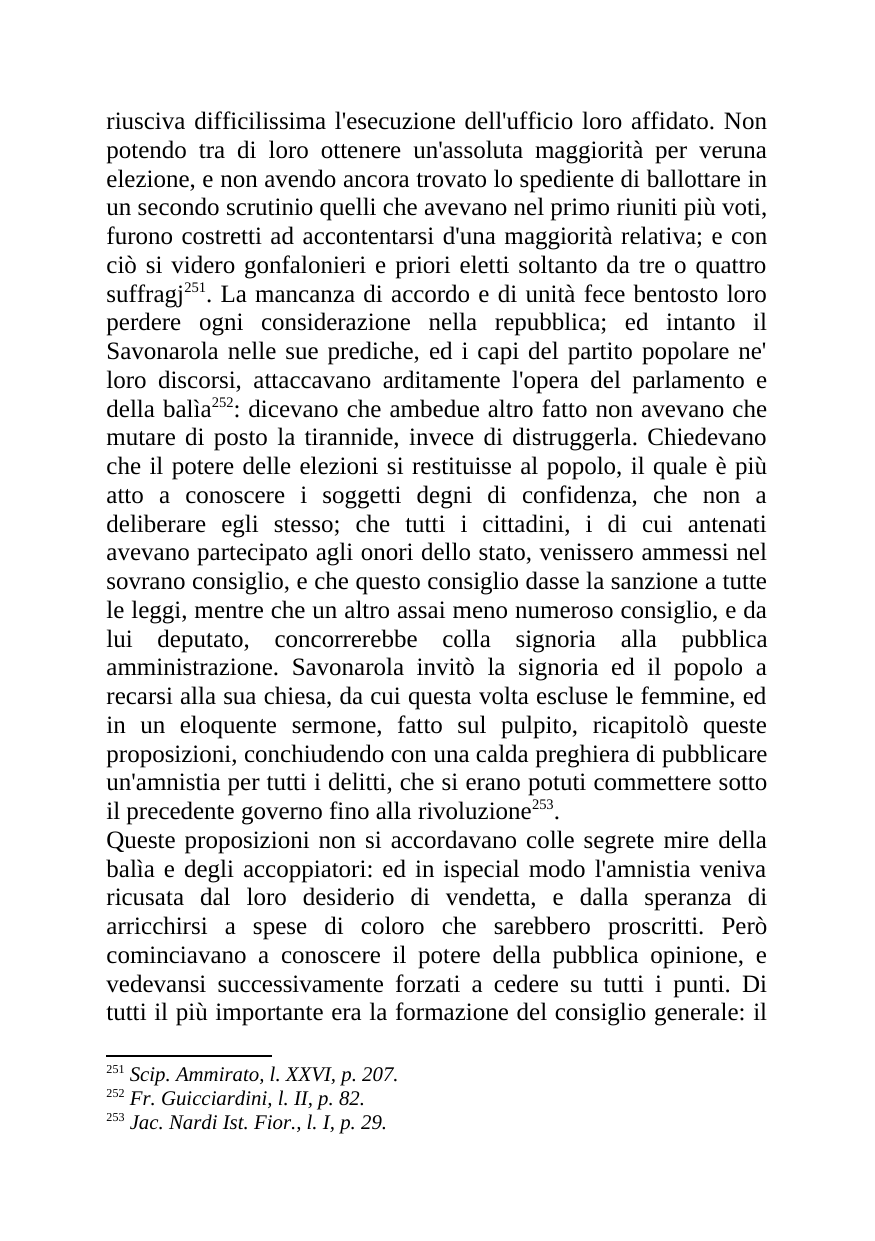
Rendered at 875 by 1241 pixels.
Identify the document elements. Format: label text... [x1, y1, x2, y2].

text riusciva difficilissima l'esecuzione dell'ufficio loro affidato. Non potendo tra di loro ottenere un'assoluta maggiorità per veruna elezione, e non avendo ancora trovato lo spediente di ballottare in un secondo scrutinio quelli che avevano nel primo riuniti più voti, furono costretti ad accontentarsi d'una maggiorità relativa; e con ciò si videro gonfalonieri e priori eletti soltanto da tre o quattro suffragj. La mancanza di accordo e di unità fece bentosto loro perdere ogni considerazione nella repubblica; ed intanto il Savonarola nelle sue prediche, ed i capi del partito popolare ne' loro discorsi, attaccavano arditamente l'opera del parlamento e della balìa: dicevano che ambedue altro fatto non avevano che mutare di posto la tirannide, invece di distruggerla. Chiedevano che il potere delle elezioni si restituisse al popolo, il quale è più atto a conoscere i soggetti degni di confidenza, che non a deliberare egli stesso; che tutti i cittadini, i di cui antenati avevano partecipato agli onori dello stato, venissero ammessi nel sovrano consiglio, e che questo consiglio dasse la sanzione a tutte le leggi, mentre che un altro assai meno numeroso consiglio, e da lui deputato, concorrerebbe colla signoria alla pubblica amministrazione. Savonarola invitò la signoria ed il popolo a recarsi alla sua chiesa, da cui questa volta escluse le femmine, ed in un eloquente sermone, fatto sul pulpito, ricapitolò queste proposizioni, conchiudendo con una calda preghiera di pubblicare un'amnistia per tutti i delitti, che si erano potuti commettere sotto il precedente governo fino alla rivoluzione. [106, 106, 768, 825]
text Scip. Ammirato, l. XXVI, p. 207. [106, 1062, 768, 1086]
text Fr. Guicciardini, l. II, p. 82. [106, 1086, 768, 1110]
text Queste proposizioni non si accordavano colle segrete mire della balìa e degli accoppiatori: ed in ispecial modo l'amnistia veniva ricusata dal loro desiderio di vendetta, e dalla speranza di arricchirsi a spese di coloro che sarebbero proscritti. Però cominciavano a conoscere il potere della pubblica opinione, e vedevansi successivamente forzati a cedere su tutti i punti. Di tutti il più importante era la formazione del consiglio generale: il [106, 825, 768, 1026]
text Jac. Nardi Ist. Fior., l. I, p. 29. [106, 1110, 768, 1134]
